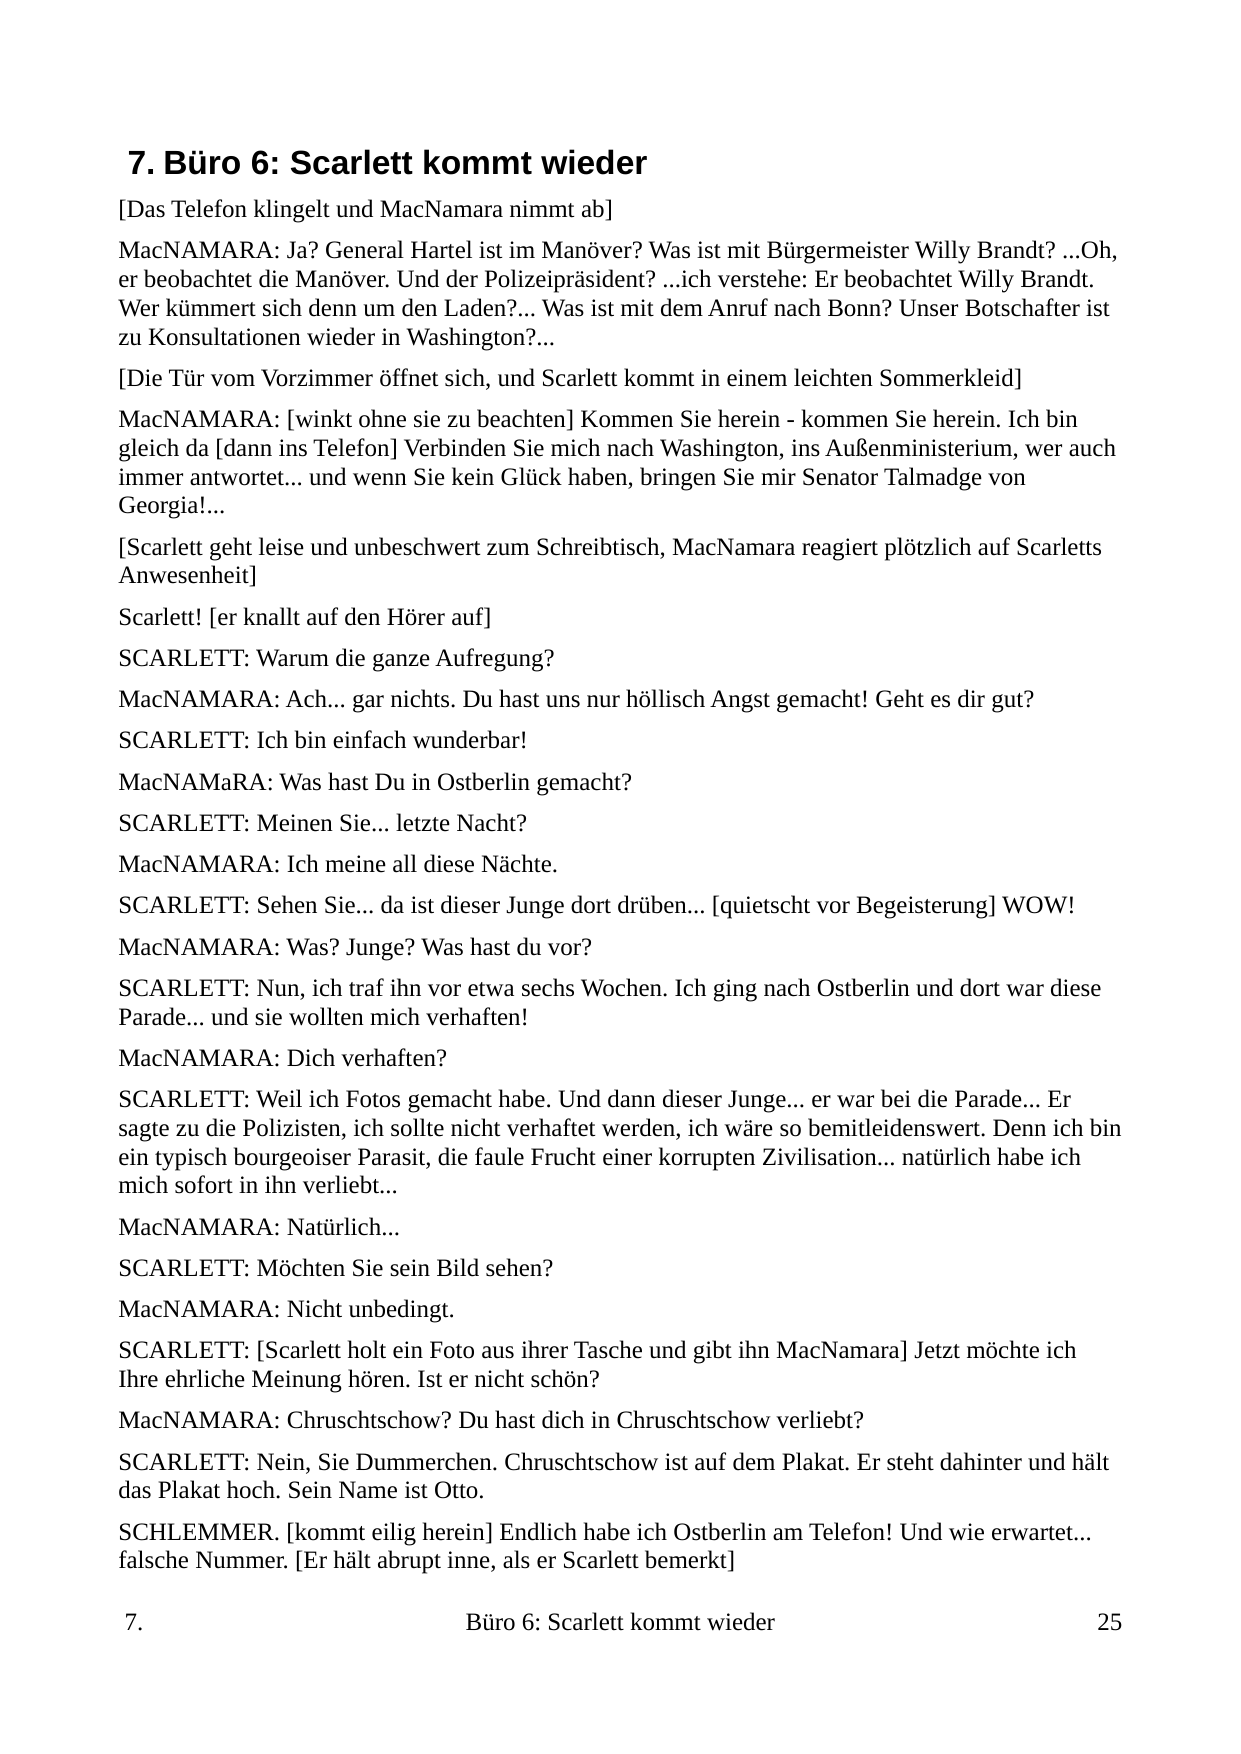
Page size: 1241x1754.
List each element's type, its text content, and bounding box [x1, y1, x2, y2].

text MacNAMARA: Ach... gar nichts. Du hast uns nur höllisch Angst gemacht! Geht es dir gut? [118, 684, 1122, 713]
text Scarlett! [er knallt auf den Hörer auf] [118, 602, 1122, 631]
text MacNAMaRA: Was hast Du in Ostberlin gemacht? [118, 767, 1122, 796]
text MacNAMARA: Was? Junge? Was hast du vor? [118, 932, 1122, 961]
text SCARLETT: Warum die ganze Aufregung? [118, 643, 1122, 672]
text SCARLETT: Ich bin einfach wunderbar! [118, 726, 1122, 754]
text SCARLETT: Sehen Sie... da ist dieser Junge dort drüben... [quietscht vor Begeisterung] WOW! [118, 891, 1122, 919]
text SCARLETT: [Scarlett holt ein Foto aus ihrer Tasche und gibt ihn MacNamara] Jetzt möchte ich Ihre ehrliche Meinung hören. Ist er nicht schön? [118, 1336, 1122, 1393]
text MacNAMARA: Natürlich... [118, 1212, 1122, 1241]
text SCARLETT: Nun, ich traf ihn vor etwa sechs Wochen. Ich ging nach Ostberlin und dort war diese Parade... und sie wollten mich verhaften! [118, 973, 1122, 1031]
text SCARLETT: Möchten Sie sein Bild sehen? [118, 1253, 1122, 1282]
text MacNAMARA: Chruschtschow? Du hast dich in Chruschtschow verliebt? [118, 1406, 1122, 1434]
text SCARLETT: Nein, Sie Dummerchen. Chruschtschow ist auf dem Plakat. Er steht dahinter und hält das Plakat hoch. Sein Name ist Otto. [118, 1447, 1122, 1504]
text SCARLETT: Meinen Sie... letzte Nacht? [118, 808, 1122, 837]
text MacNAMARA: [winkt ohne sie zu beachten] Kommen Sie herein - kommen Sie herein. Ich bin gleich da [dann ins Telefon] Verbinden Sie mich nach Washington, ins Außenministerium, wer auch immer antwortet... und wenn Sie kein Glück haben, bringen Sie mir Senator Talmadge von Georgia!... [118, 404, 1122, 519]
text MacNAMARA: Dich verhaften? [118, 1043, 1122, 1072]
text SCHLEMMER. [kommt eilig herein] Endlich habe ich Ostberlin am Telefon! Und wie erwartet... falsche Nummer. [Er hält abrupt inne, als er Scarlett bemerkt] [118, 1517, 1122, 1574]
subtitle Büro 6: Scarlett kommt wieder [118, 143, 1122, 182]
text MacNAMARA: Nicht unbedingt. [118, 1294, 1122, 1323]
text MacNAMARA: Ja? General Hartel ist im Manöver? Was ist mit Bürgermeister Willy Brandt? ...Oh, er beobachtet die Manöver. Und der Polizeipräsident? ...ich verstehe: Er beobachtet Willy Brandt. Wer kümmert sich denn um den Laden?... Was ist mit dem Anruf nach Bonn? Unser Botschafter ist zu Konsultationen wieder in Washington?... [118, 236, 1122, 351]
text SCARLETT: Weil ich Fotos gemacht habe. Und dann dieser Junge... er war bei die Parade... Er sagte zu die Polizisten, ich sollte nicht verhaftet werden, ich wäre so bemitleidenswert. Denn ich bin ein typisch bourgeoiser Parasit, die faule Frucht einer korrupten Zivilisation... natürlich habe ich mich sofort in ihn verliebt... [118, 1084, 1122, 1199]
text MacNAMARA: Ich meine all diese Nächte. [118, 849, 1122, 878]
text [Die Tür vom Vorzimmer öffnet sich, und Scarlett kommt in einem leichten Sommerkleid] [118, 363, 1122, 392]
text [Scarlett geht leise und unbeschwert zum Schreibtisch, MacNamara reagiert plötzlich auf Scarletts Anwesenheit] [118, 532, 1122, 589]
text [Das Telefon klingelt und MacNamara nimmt ab] [118, 194, 1122, 223]
